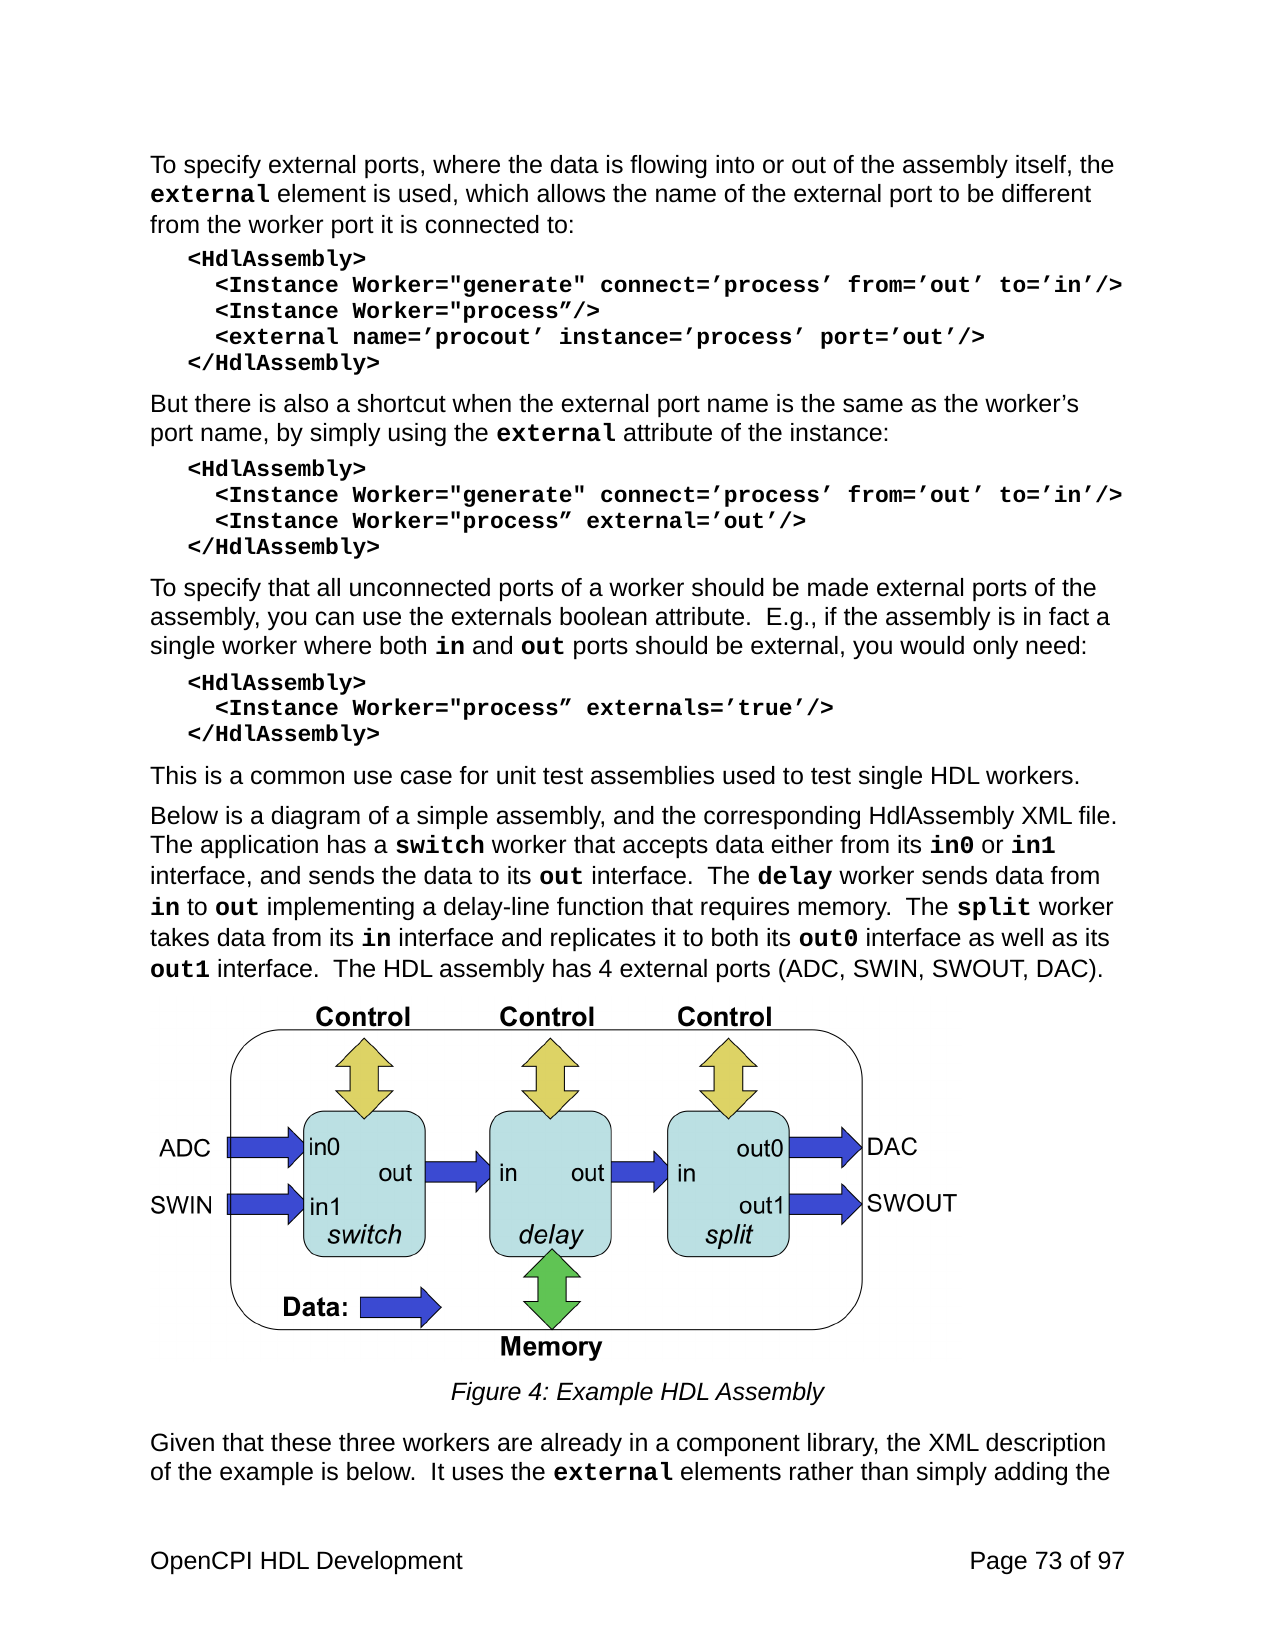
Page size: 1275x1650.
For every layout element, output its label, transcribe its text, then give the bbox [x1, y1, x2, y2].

text <HdlAssembly> <Instance Worker="process” externals=’true’/> </HdlAssembly> [187, 671, 1125, 749]
picture [150, 1010, 962, 1362]
text This is a common use case for unit test assemblies used to test single HDL workers. [150, 761, 1125, 789]
text To specify that all unconnected ports of a worker should be made external ports of the assembly, you can use the externals boolean attribute. E.g., if the assembly is in fact a single worker where both in and out ports should be external, you would only need: [150, 573, 1125, 662]
text <HdlAssembly> <Instance Worker="generate" connect=’process’ from=’out’ to=’in’/> <Instance Worker="process” external=’out’/> </HdlAssembly> [187, 458, 1125, 561]
text Given that these three workers are already in a component library, the XML description of the example is below. It uses the external elements rather than simply adding the [150, 1428, 1125, 1488]
text But there is also a shortcut when the external port name is the same as the worker’s port name, by simply using the external attribute of the instance: [150, 389, 1125, 449]
text Figure 4: Example HDL Assembly [150, 1377, 1125, 1405]
text Below is a diagram of a simple assembly, and the corresponding HdlAssembly XML file. The application has a switch worker that accepts data either from its in0 or in1 interface, and sends the data to its out interface. The delay worker sends data from in to out implementing a delay-line function that requires memory. The split worker takes data from its in interface and replicates it to both its out0 interface as well as its out1 interface. The HDL assembly has 4 external ports (ADC, SWIN, SWOUT, DAC). [150, 801, 1125, 985]
text <HdlAssembly> <Instance Worker="generate" connect=’process’ from=’out’ to=’in’/> <Instance Worker="process”/> <external name=’procout’ instance=’process’ port=’out’/> </HdlAssembly> [187, 247, 1125, 377]
text To specify external ports, where the data is flowing into or out of the assembly itself, the external element is used, which allows the name of the external port to be different from the worker port it is connected to: [150, 150, 1125, 238]
